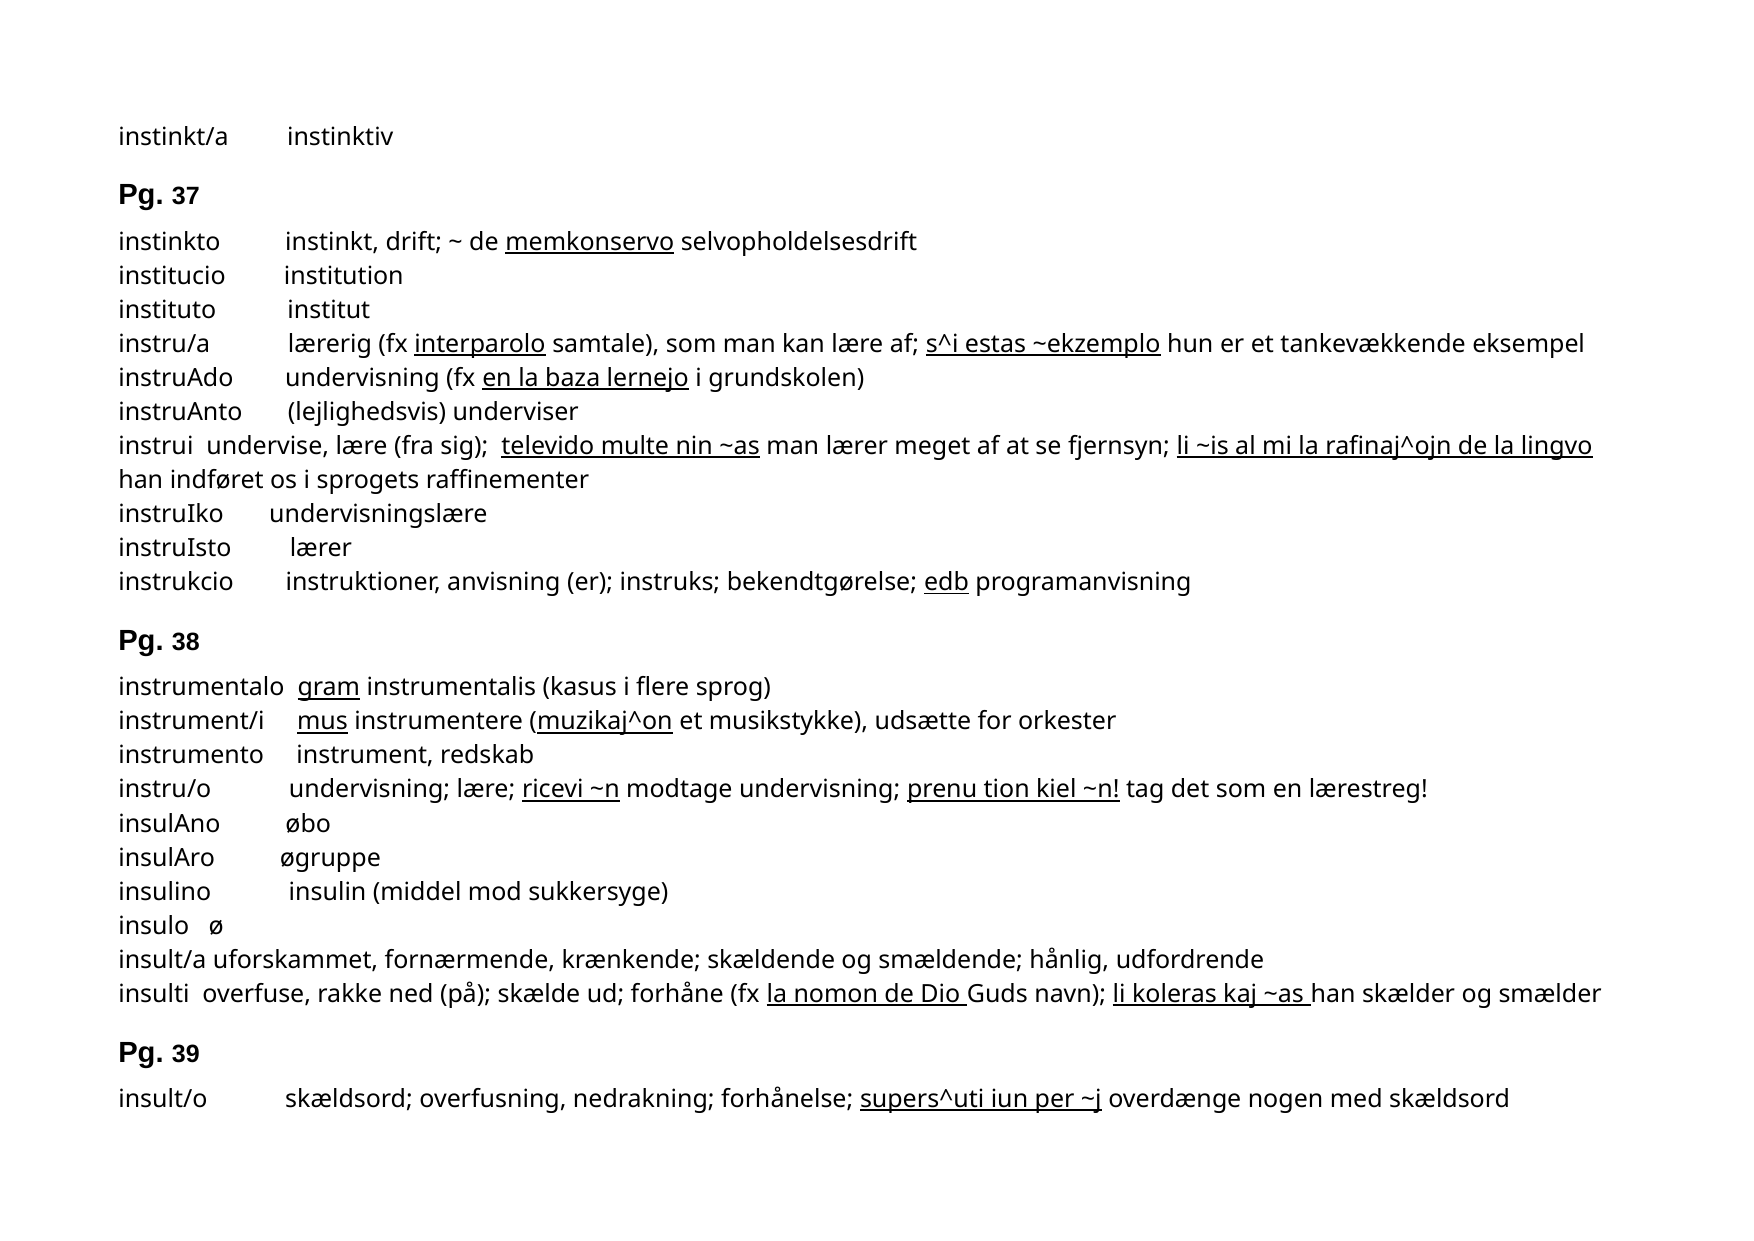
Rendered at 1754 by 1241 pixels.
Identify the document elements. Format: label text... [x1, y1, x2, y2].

text insulo ø [118, 907, 1636, 941]
text instrument/i mus instrumentere (muzikaj^on et musikstykke), udsætte for orkester [118, 703, 1636, 737]
text instrui undervise, lære (fra sig); televido multe nin ~as man lærer meget af at se fjernsyn; li ~is al mi la rafinaj^ojn de la lingvo han indføret os i sprogets raffinementer [118, 428, 1636, 496]
text instrumento instrument, redskab [118, 737, 1636, 771]
text instruIko undervisningslære [118, 496, 1636, 530]
text insulino insulin (middel mod sukkersyge) [118, 873, 1636, 907]
text insulti overfuse, rakke ned (på); skælde ud; forhåne (fx la nomon de Dio Guds navn); li koleras kaj ~as han skælder og smælder [118, 976, 1636, 1009]
subtitle Pg. 38 [118, 623, 1636, 656]
text insult/a uforskammet, fornærmende, krænkende; skældende og smældende; hånlig, udfordrende [118, 941, 1636, 976]
text instruAnto (lejlighedsvis) underviser [118, 393, 1636, 428]
text insult/o skældsord; overfusning, nedrakning; forhånelse; supers^uti iun per ~j overdænge nogen med skældsord [118, 1081, 1636, 1115]
text instinkto instinkt, drift; ~ de memkonservo selvopholdelsesdrift [118, 223, 1636, 257]
text instinkt/a instinktiv [118, 118, 1636, 152]
text instrumentalo gram instrumentalis (kasus i flere sprog) [118, 669, 1636, 703]
text instituto institut [118, 291, 1636, 325]
text instruAdo undervisning (fx en la baza lernejo i grundskolen) [118, 359, 1636, 393]
subtitle Pg. 37 [118, 177, 1636, 211]
text institucio institution [118, 257, 1636, 291]
text instru/o undervisning; lære; ricevi ~n modtage undervisning; prenu tion kiel ~n! tag det som en lærestreg! [118, 771, 1636, 805]
text instruIsto lærer [118, 530, 1636, 564]
text insulAro øgruppe [118, 839, 1636, 873]
subtitle Pg. 39 [118, 1034, 1636, 1068]
text instrukcio instruktioner, anvisning (er); instruks; bekendtgørelse; edb programanvisning [118, 564, 1636, 598]
text insulAno øbo [118, 805, 1636, 839]
text instru/a lærerig (fx interparolo samtale), som man kan lære af; s^i estas ~ekzemplo hun er et tankevækkende eksempel [118, 325, 1636, 359]
